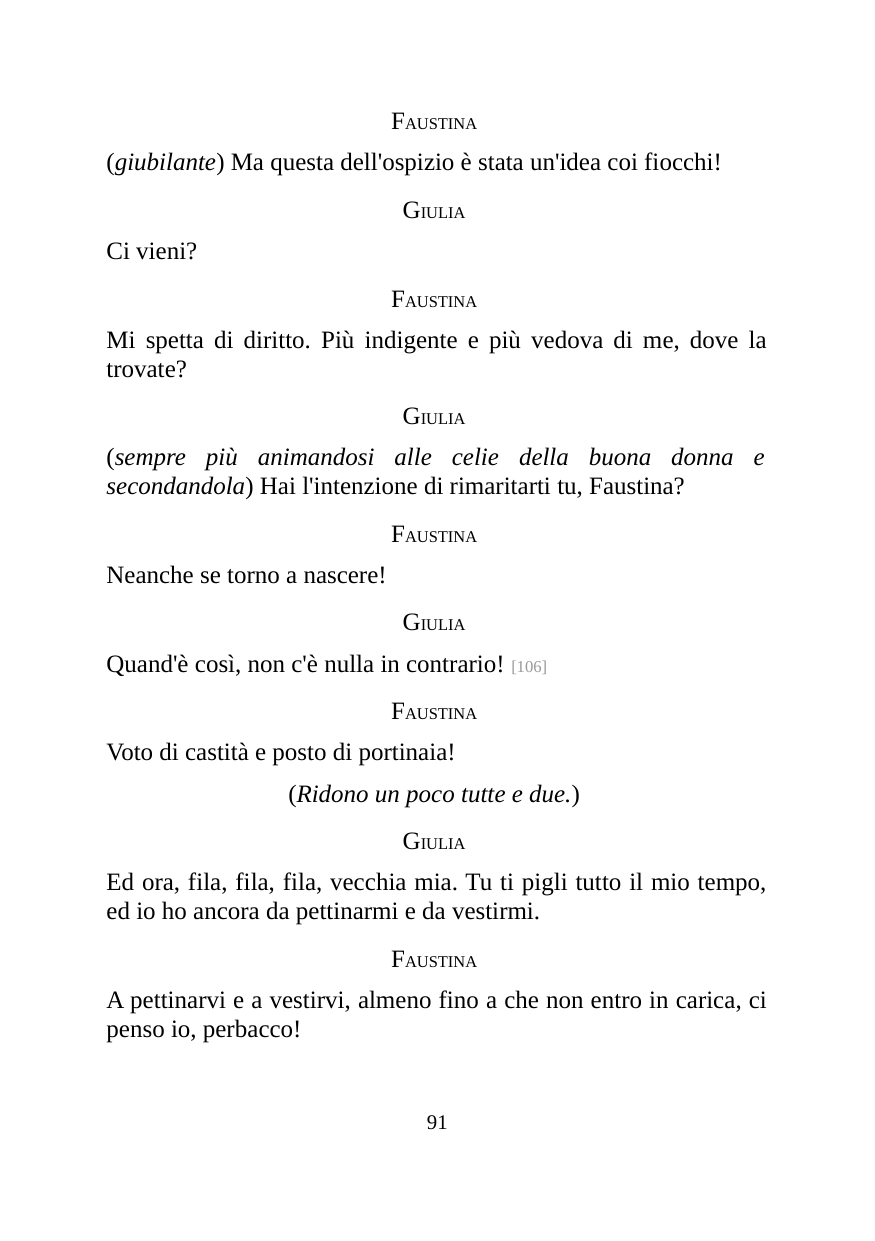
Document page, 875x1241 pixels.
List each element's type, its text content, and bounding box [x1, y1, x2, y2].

text (Ridono un poco tutte e due.) [106, 779, 768, 807]
text Mi spetta di diritto. Più indigente e più vedova di me, dove la trovate? [106, 325, 768, 382]
text Ed ora, fila, fila, fila, vecchia mia. Tu ti pigli tutto il mio tempo, ed io ho ancora da pettinarmi e da vestirmi. [106, 867, 768, 925]
text Voto di castità e posto di portinaia! [106, 737, 768, 766]
text Giulia [106, 401, 768, 430]
text Faustina [106, 106, 768, 135]
text Faustina [106, 519, 768, 547]
text Neanche se torno a nascere! [106, 560, 768, 589]
text A pettinarvi e a vestirvi, almeno fino a che non entro in carica, ci penso io, perbacco! [106, 985, 768, 1042]
text Giulia [106, 826, 768, 855]
text Faustina [106, 944, 768, 972]
text Giulia [106, 195, 768, 224]
text Quand'è così, non c'è nulla in contrario! [106] [106, 649, 768, 677]
text Giulia [106, 607, 768, 636]
text (sempre più animandosi alle celie della buona donna e secondandola) Hai l'intenzione di rimaritarti tu, Faustina? [106, 442, 768, 500]
text Faustina [106, 696, 768, 725]
text Ci vieni? [106, 236, 768, 265]
text (giubilante) Ma questa dell'ospizio è stata un'idea coi fiocchi! [106, 147, 768, 176]
text Faustina [106, 284, 768, 312]
